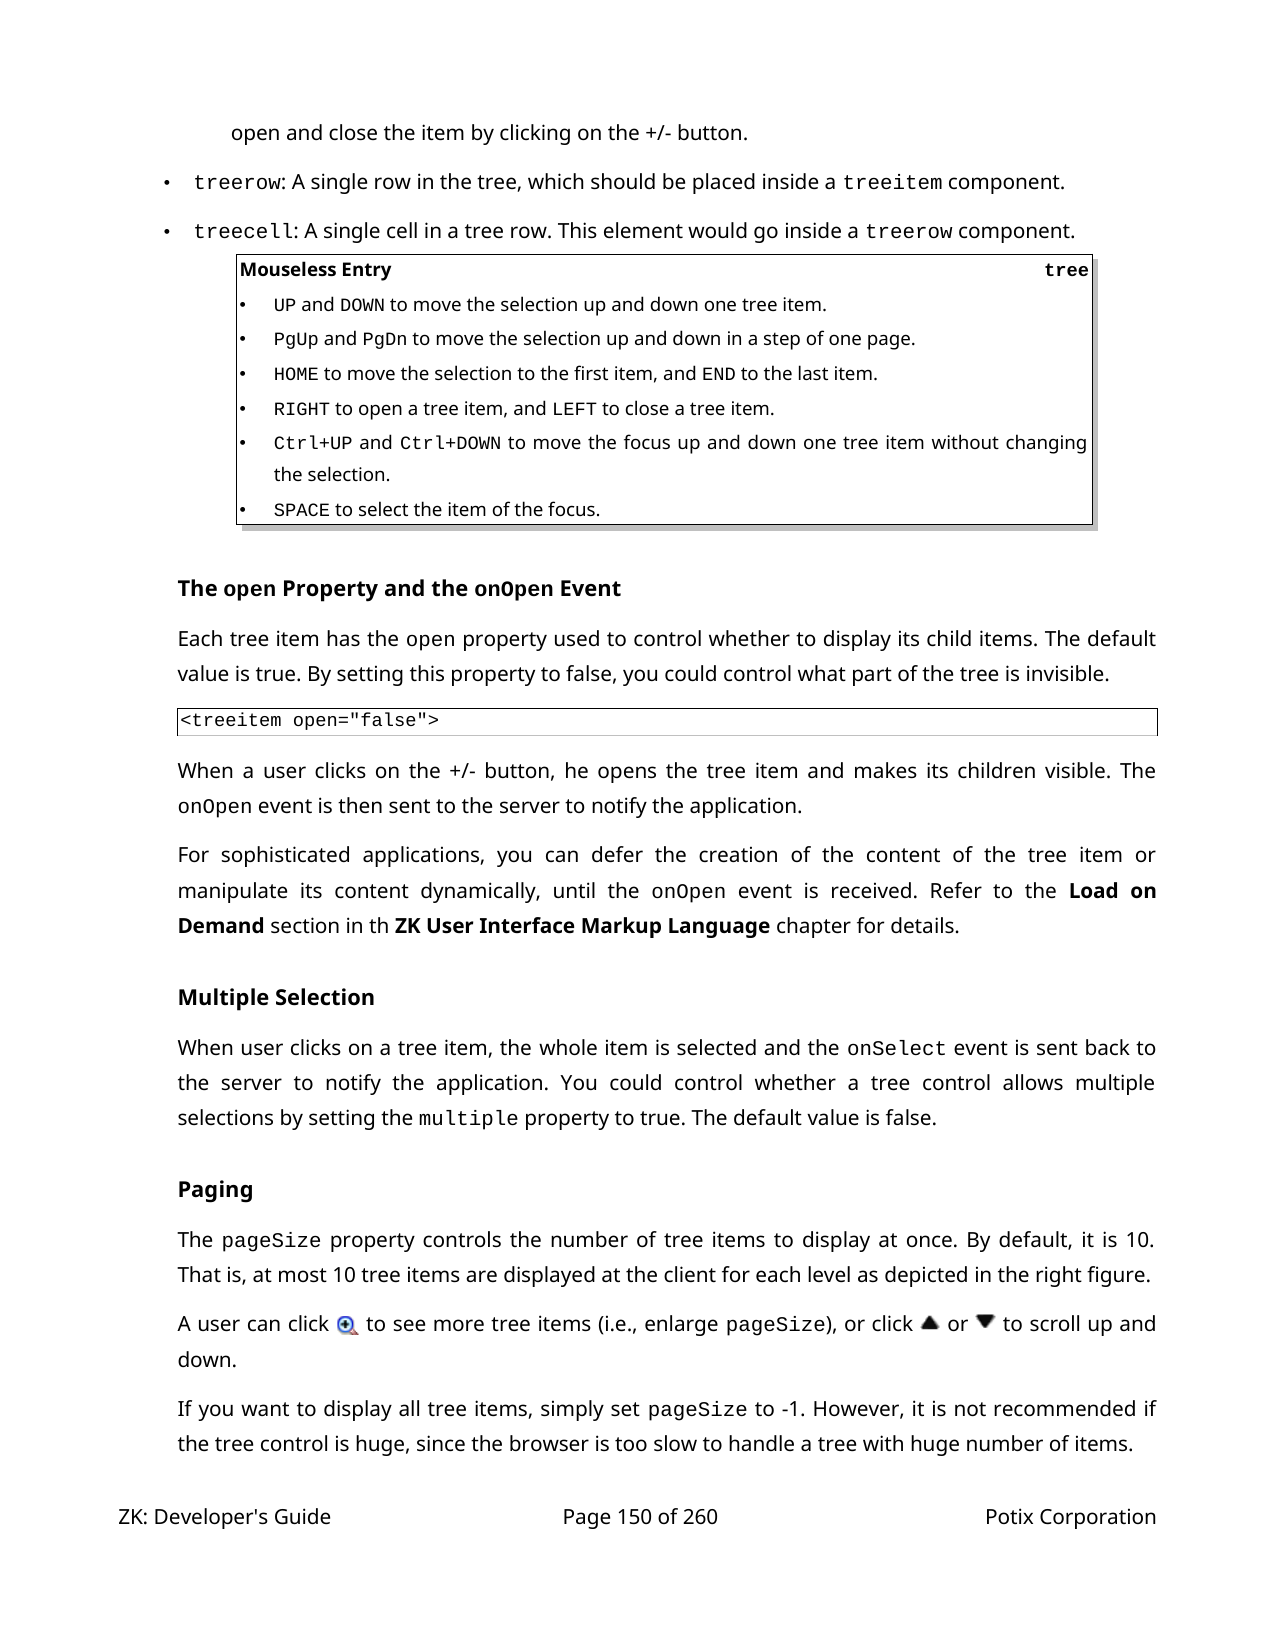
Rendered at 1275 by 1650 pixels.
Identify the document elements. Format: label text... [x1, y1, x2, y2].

text Mouseless Entry tree [237, 255, 1092, 282]
subtitle Paging [177, 1174, 1157, 1204]
list RIGHT to open a tree item, and LEFT to close a tree item. [237, 392, 1092, 421]
text A user can click to see more tree items (i.e., enlarge pageSize), or click or to scroll up and down. [177, 1309, 1157, 1373]
list UP and DOWN to move the selection up and down one tree item. [237, 288, 1092, 317]
subtitle The open Property and the onOpen Event [177, 573, 1157, 603]
picture [919, 1312, 941, 1332]
picture [975, 1312, 997, 1332]
list treecell: A single cell in a tree row. This element would go inside a treerow component. [164, 216, 1157, 245]
list HOME to move the selection to the first item, and END to the last item. [237, 357, 1092, 386]
list Ctrl+UP and Ctrl+DOWN to move the focus up and down one tree item without changing the selection. [237, 426, 1092, 487]
picture [335, 1315, 360, 1335]
text The pageSize property controls the number of tree items to display at once. By default, it is 10. That is, at most 10 tree items are displayed at the client for each level as depicted in the right figure. [177, 1225, 1157, 1289]
list PgUp and PgDn to move the selection up and down in a step of one page. [237, 323, 1092, 351]
list open and close the item by clicking on the +/- button. [193, 118, 1157, 146]
text For sophisticated applications, you can defer the creation of the content of the tree item or manipulate its content dynamically, until the onOpen event is received. Refer to the Load on Demand section in th ZK User Interface Markup Language chapter for details. [177, 841, 1157, 939]
list treerow: A single row in the tree, which should be placed inside a treeitem component. [164, 167, 1157, 196]
text Each tree item has the open property used to control whether to display its child items. The default value is true. By setting this property to false, you could control what part of the tree is invisible. [177, 624, 1157, 688]
text If you want to display all tree items, simply set pageSize to -1. However, it is not recommended if the tree control is huge, since the browser is too slow to handle a tree with huge number of items. [177, 1394, 1157, 1457]
text When a user clicks on the +/- button, he opens the tree item and makes its children visible. The onOpen event is then sent to the server to notify the application. [177, 756, 1157, 820]
text When user clicks on a tree item, the whole item is selected and the onSelect event is sent back to the server to notify the application. You could control whether a tree control allows multiple selections by setting the multiple property to true. The default value is false. [177, 1033, 1157, 1132]
text <treeitem open="false"> [178, 709, 1157, 735]
list SPACE to select the item of the focus. [237, 493, 1092, 524]
subtitle Multiple Selection [177, 982, 1157, 1012]
